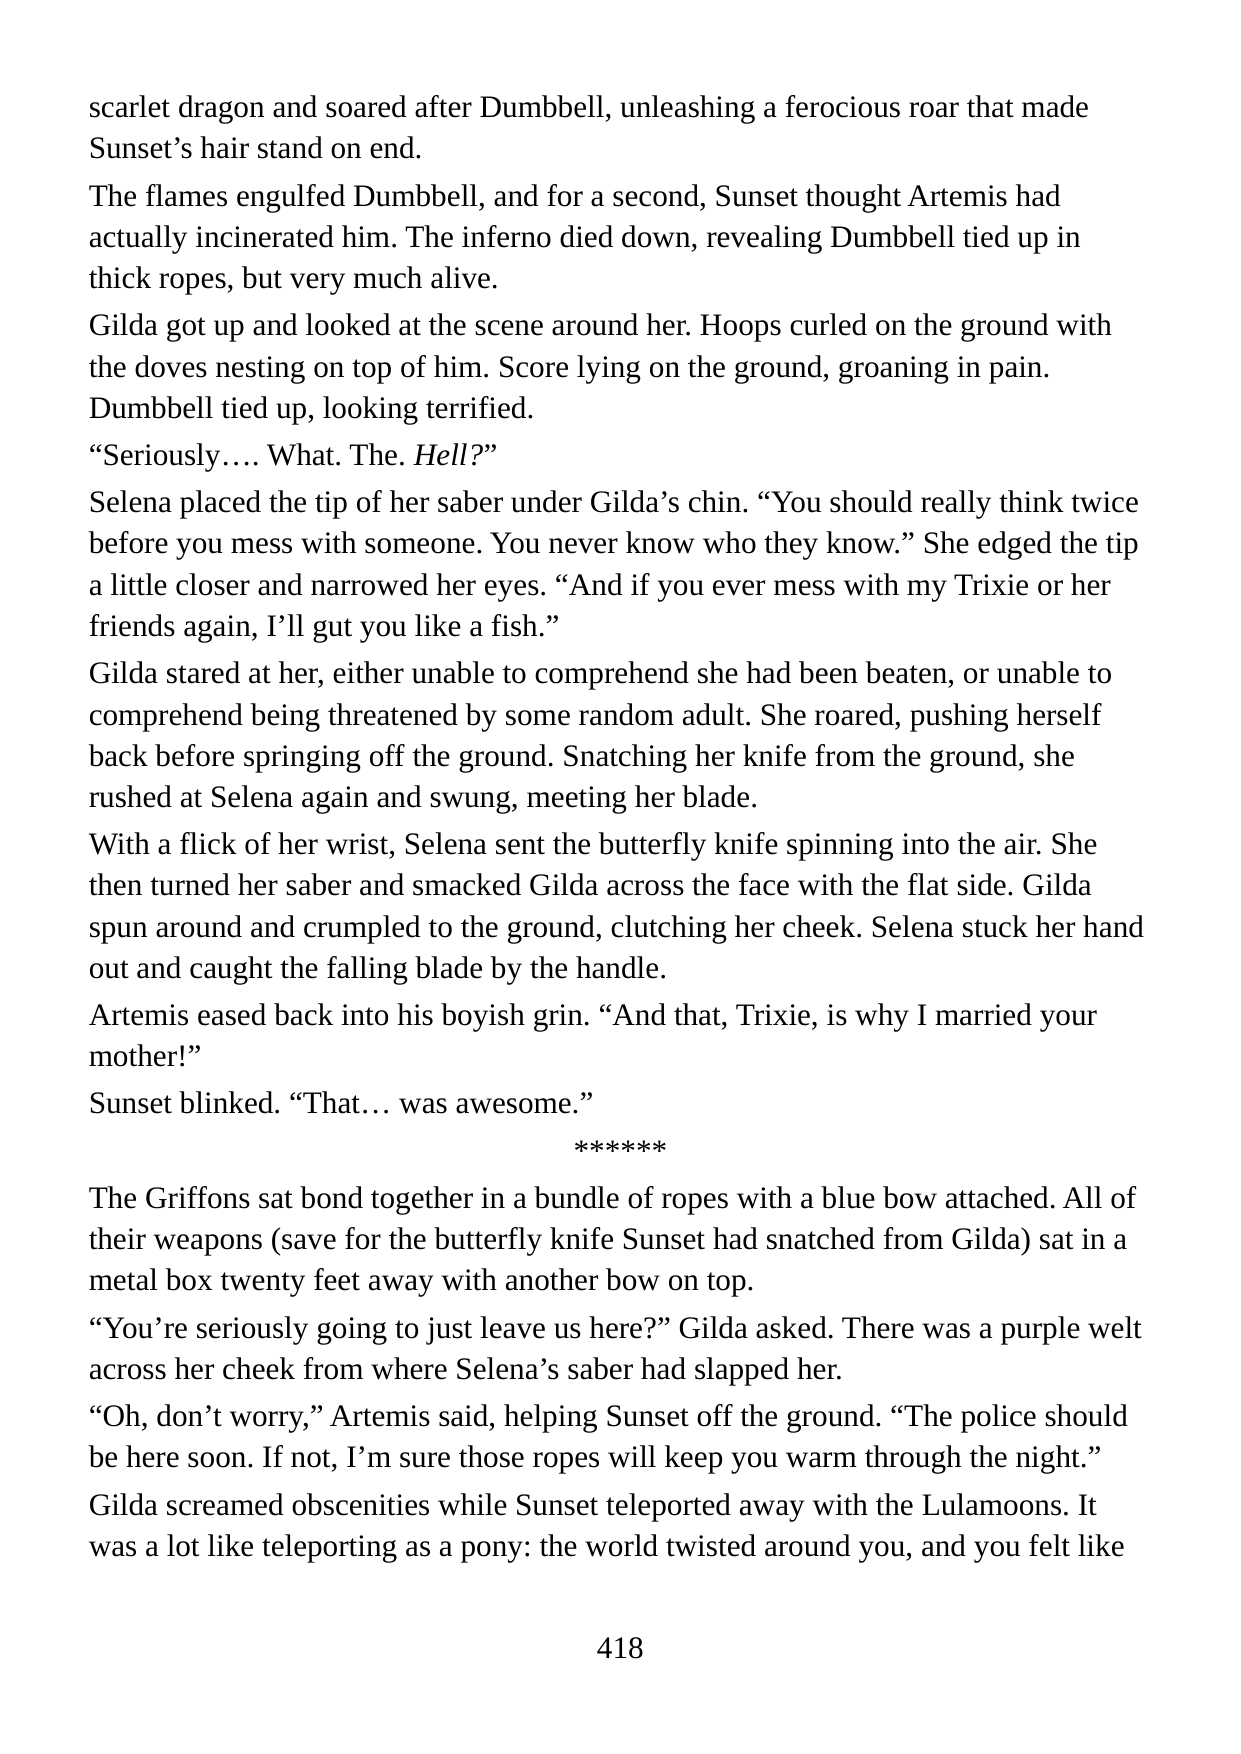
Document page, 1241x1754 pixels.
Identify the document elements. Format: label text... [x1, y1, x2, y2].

text “Seriously…. What. The. Hell?” [88, 436, 1152, 472]
text “You’re seriously going to just leave us here?” Gilda asked. There was a purple welt across her cheek from where Selena’s saber had slapped her. [88, 1309, 1152, 1386]
text Artemis eased back into his boyish grin. “And that, Trixie, is why I married your mother!” [88, 996, 1152, 1073]
text Gilda stared at her, either unable to comprehend she had been beaten, or unable to comprehend being threatened by some random adult. She roared, pushing herself back before springing off the ground. Snatching her knife from the ground, she rushed at Selena again and swung, meeting her blade. [88, 654, 1152, 814]
text With a flick of her wrist, Selena sent the butterfly knife spinning into the air. She then turned her saber and smacked Gilda across the face with the flat side. Gilda spun around and crumpled to the ground, clutching her cheek. Selena stuck her hand out and caught the falling blade by the handle. [88, 825, 1152, 985]
text “Oh, don’t worry,” Artemis said, helping Sunset off the ground. “The police should be here soon. If not, I’m sure those ropes will keep you warm through the night.” [88, 1397, 1152, 1474]
text scarlet dragon and soared after Dumbbell, unleashing a ferocious roar that made Sunset’s hair stand on end. [88, 88, 1152, 166]
text Selena placed the tip of her saber under Gilda’s chin. “You should really think twice before you mess with someone. You never know who they know.” She edged the tip a little closer and narrowed her eyes. “And if you ever mess with my Trixie or her friends again, I’ll gut you like a fish.” [88, 483, 1152, 643]
text The Griffons sat bond together in a bundle of ropes with a blue bow attached. All of their weapons (save for the butterfly knife Sunset had snatched from Gilda) sat in a metal box twenty feet away with another bow on top. [88, 1179, 1152, 1298]
text Gilda got up and looked at the scene around her. Hoops curled on the ground with the doves nesting on top of him. Score lying on the ground, groaning in pain. Dumbbell tied up, looking terrified. [88, 307, 1152, 425]
text ****** [88, 1132, 1152, 1168]
text Gilda screamed obscenities while Sunset teleported away with the Lulamoons. It was a lot like teleporting as a pony: the world twisted around you, and you felt like [88, 1486, 1152, 1563]
text The flames engulfed Dumbbell, and for a second, Sunset thought Artemis had actually incinerated him. The inferno died down, revealing Dumbbell tied up in thick ropes, but very much alive. [88, 177, 1152, 295]
text Sunset blinked. “That… was awesome.” [88, 1085, 1152, 1121]
